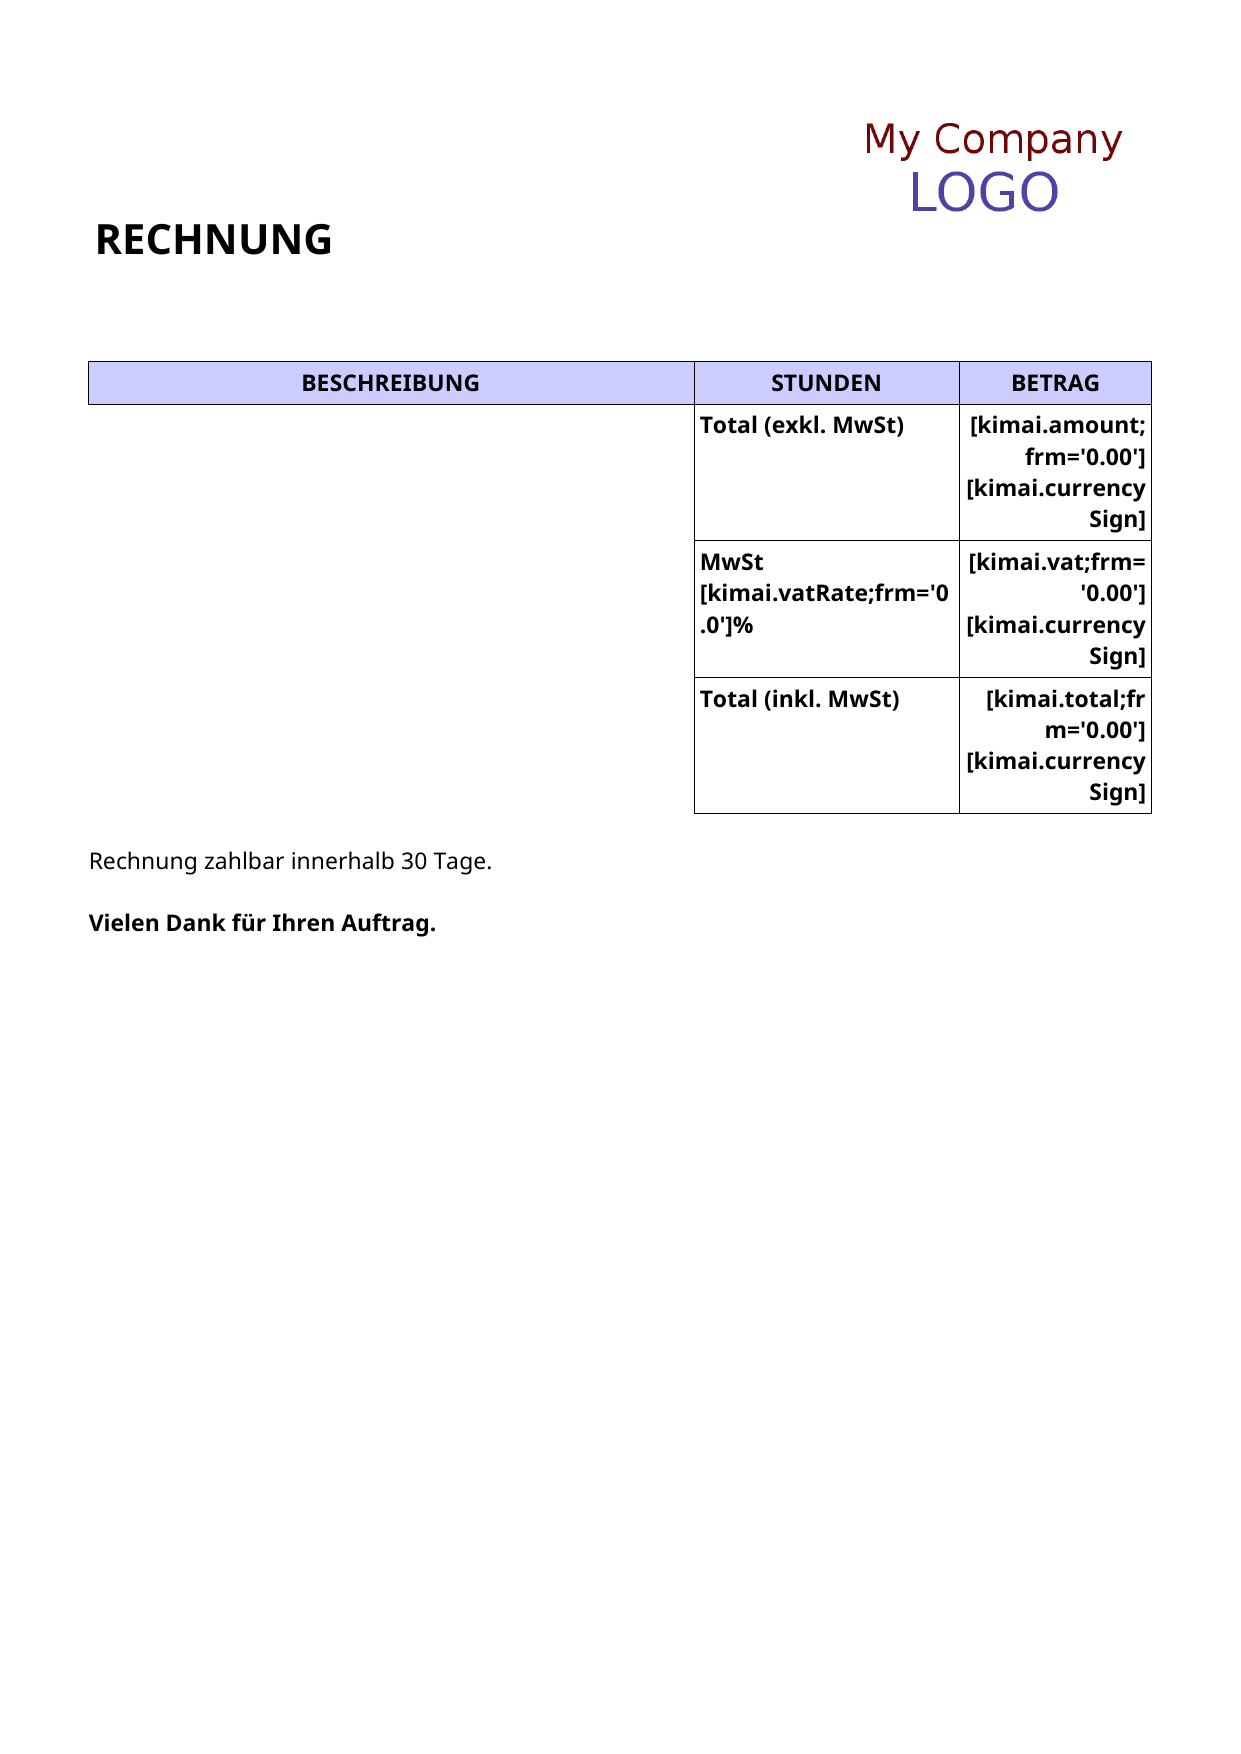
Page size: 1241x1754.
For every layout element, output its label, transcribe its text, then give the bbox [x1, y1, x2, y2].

table_cell [88, 540, 694, 677]
table_cell Total (exkl. MwSt) [695, 405, 959, 540]
picture [854, 116, 1132, 234]
text Vielen Dank für Ihren Auftrag. [88, 907, 1152, 938]
table_cell [kimai.amount;frm='0.00'][kimai.currencySign] [960, 405, 1151, 540]
table_cell MwSt [kimai.vatRate;frm='0.0']% [695, 541, 959, 677]
table_header STUNDEN [695, 362, 959, 404]
table_cell Total (inkl. MwSt) [695, 678, 959, 813]
table_cell [kimai.vat;frm='0.00'][kimai.currencySign] [960, 541, 1151, 677]
table_cell [88, 677, 694, 813]
table_cell [88, 405, 694, 540]
table_header BESCHREIBUNG [89, 362, 694, 404]
table_header BETRAG [960, 362, 1151, 404]
text Rechnung zahlbar innerhalb 30 Tage. [88, 845, 1152, 876]
table_cell [kimai.total;frm='0.00'][kimai.currencySign] [960, 678, 1151, 813]
